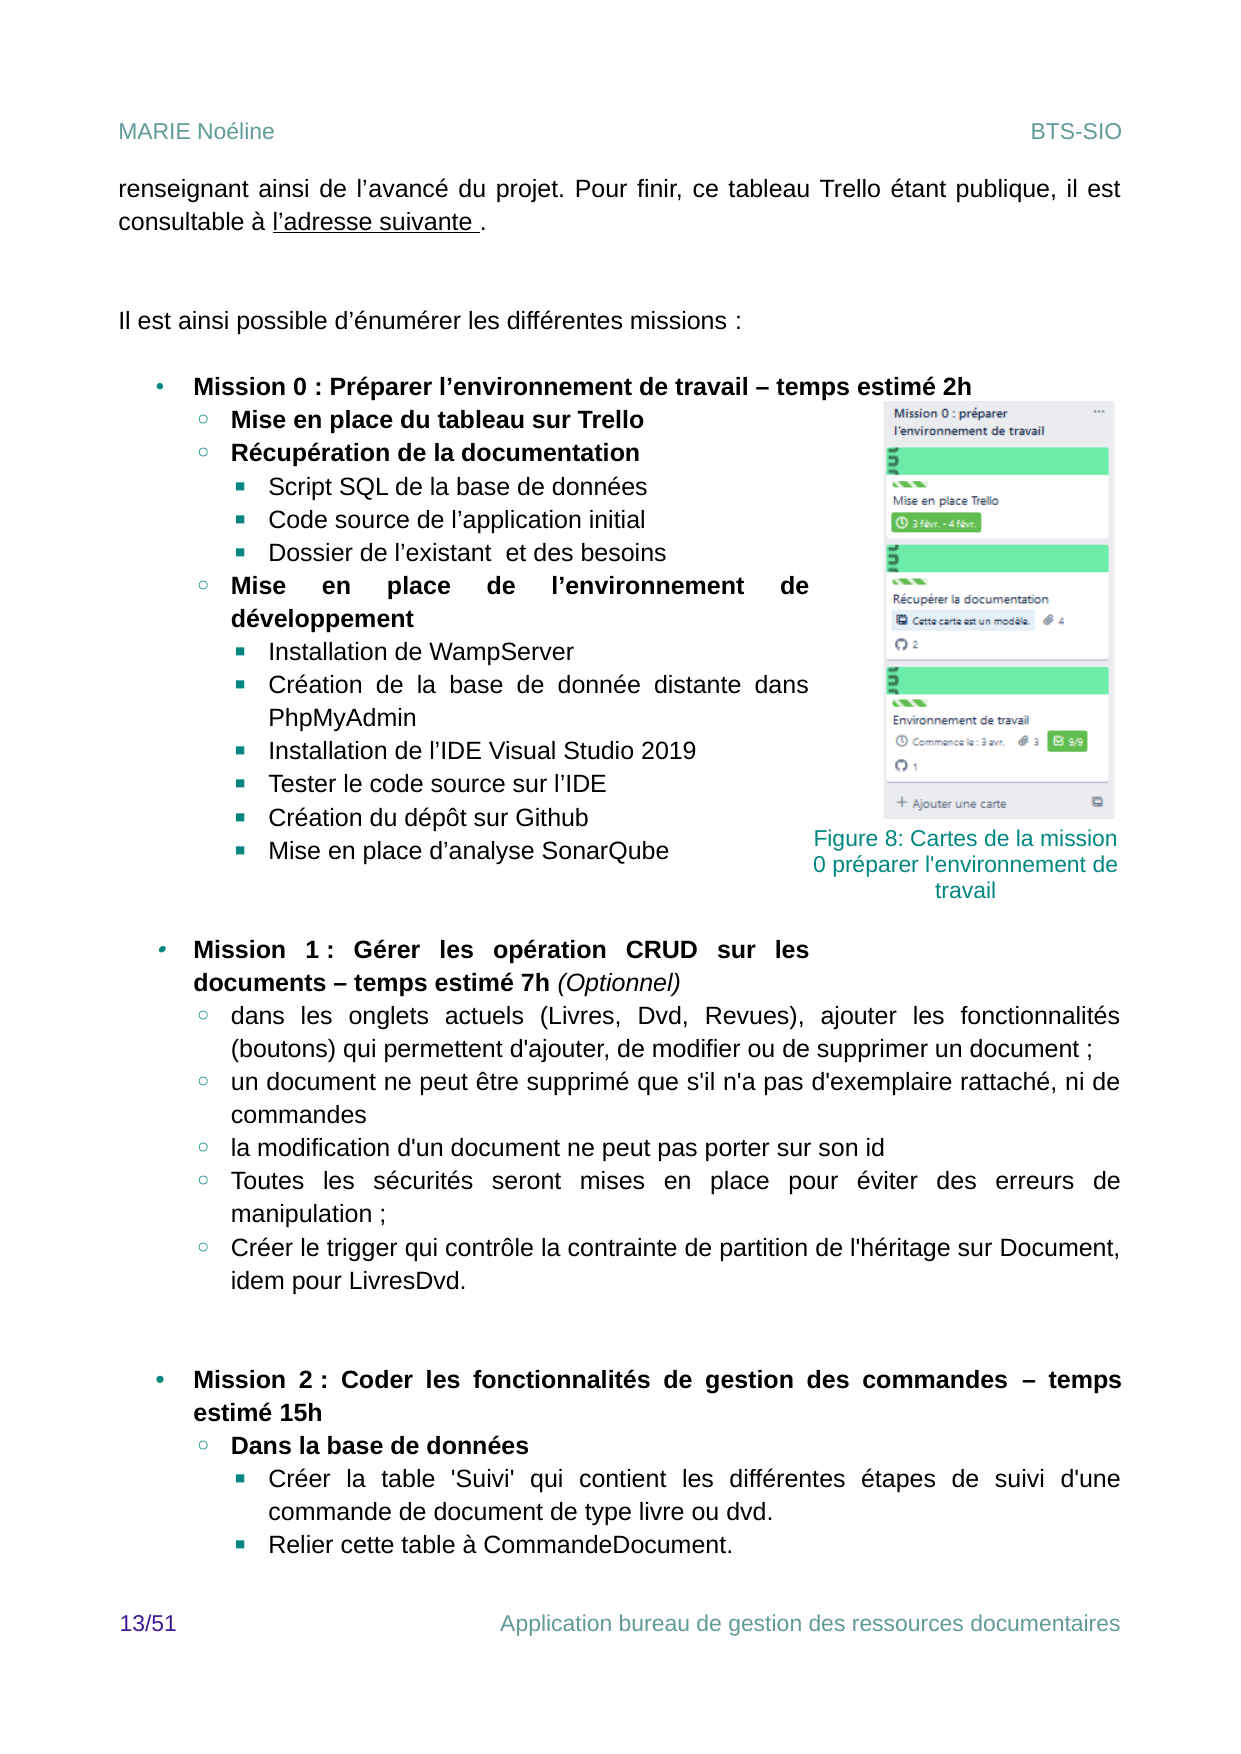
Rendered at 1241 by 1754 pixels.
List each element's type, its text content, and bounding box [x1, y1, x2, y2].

text Il est ainsi possible d’énumérer les différentes missions : [118, 306, 1122, 335]
list la modification d'un document ne peut pas porter sur son id [193, 1133, 1122, 1162]
list [810, 903, 1121, 955]
list Création du dépôt sur Github [231, 802, 810, 831]
list Mission 0 : Préparer l’environnement de travail – temps estimé 2h [156, 372, 1122, 401]
list Mise en place d’analyse SonarQube [231, 836, 810, 864]
list Installation de l’IDE Visual Studio 2019 [231, 736, 810, 765]
list Mission 1 : Gérer les opération CRUD sur les documents – temps estimé 7h (Optionnel) [156, 935, 1122, 997]
text renseignant ainsi de l’avancé du projet. Pour finir, ce tableau Trello étant publique, il est consultable à l’adresse suivante . [118, 174, 1122, 236]
picture [883, 401, 1115, 819]
list dans les onglets actuels (Livres, Dvd, Revues), ajouter les fonctionnalités (boutons) qui permettent d'ajouter, de modifier ou de supprimer un document ; [193, 1001, 1122, 1063]
list Mise en place de l’environnement de développement [193, 571, 810, 633]
list Relier cette table à CommandeDocument. [231, 1530, 1122, 1559]
list Tester le code source sur l’IDE [231, 769, 810, 798]
list Script SQL de la base de données [231, 471, 810, 500]
list Code source de l’application initial [231, 504, 810, 533]
list Toutes les sécurités seront mises en place pour éviter des erreurs de manipulation ; [193, 1166, 1122, 1228]
list Dans la base de données [193, 1431, 1122, 1460]
list Installation de WampServer [231, 637, 810, 666]
list un document ne peut être supprimé que s'il n'a pas d'exemplaire rattaché, ni de commandes [193, 1067, 1122, 1129]
list Dossier de l’existant et des besoins [231, 538, 810, 567]
list Mise en place du tableau sur Trello [193, 401, 1122, 824]
list Mission 2 : Coder les fonctionnalités de gestion des commandes – temps estimé 15h [156, 1365, 1122, 1427]
list Création de la base de donnée distante dans PhpMyAdmin [231, 670, 810, 732]
list Figure 8: Cartes de la mission 0 préparer l'environnement de travail [810, 824, 1121, 903]
list Créer la table 'Suivi' qui contient les différentes étapes de suivi d'une commande de document de type livre ou dvd. [231, 1464, 1122, 1526]
list Récupération de la documentation [193, 438, 810, 467]
list Créer le trigger qui contrôle la contrainte de partition de l'héritage sur Document, idem pour LivresDvd. [193, 1232, 1122, 1294]
